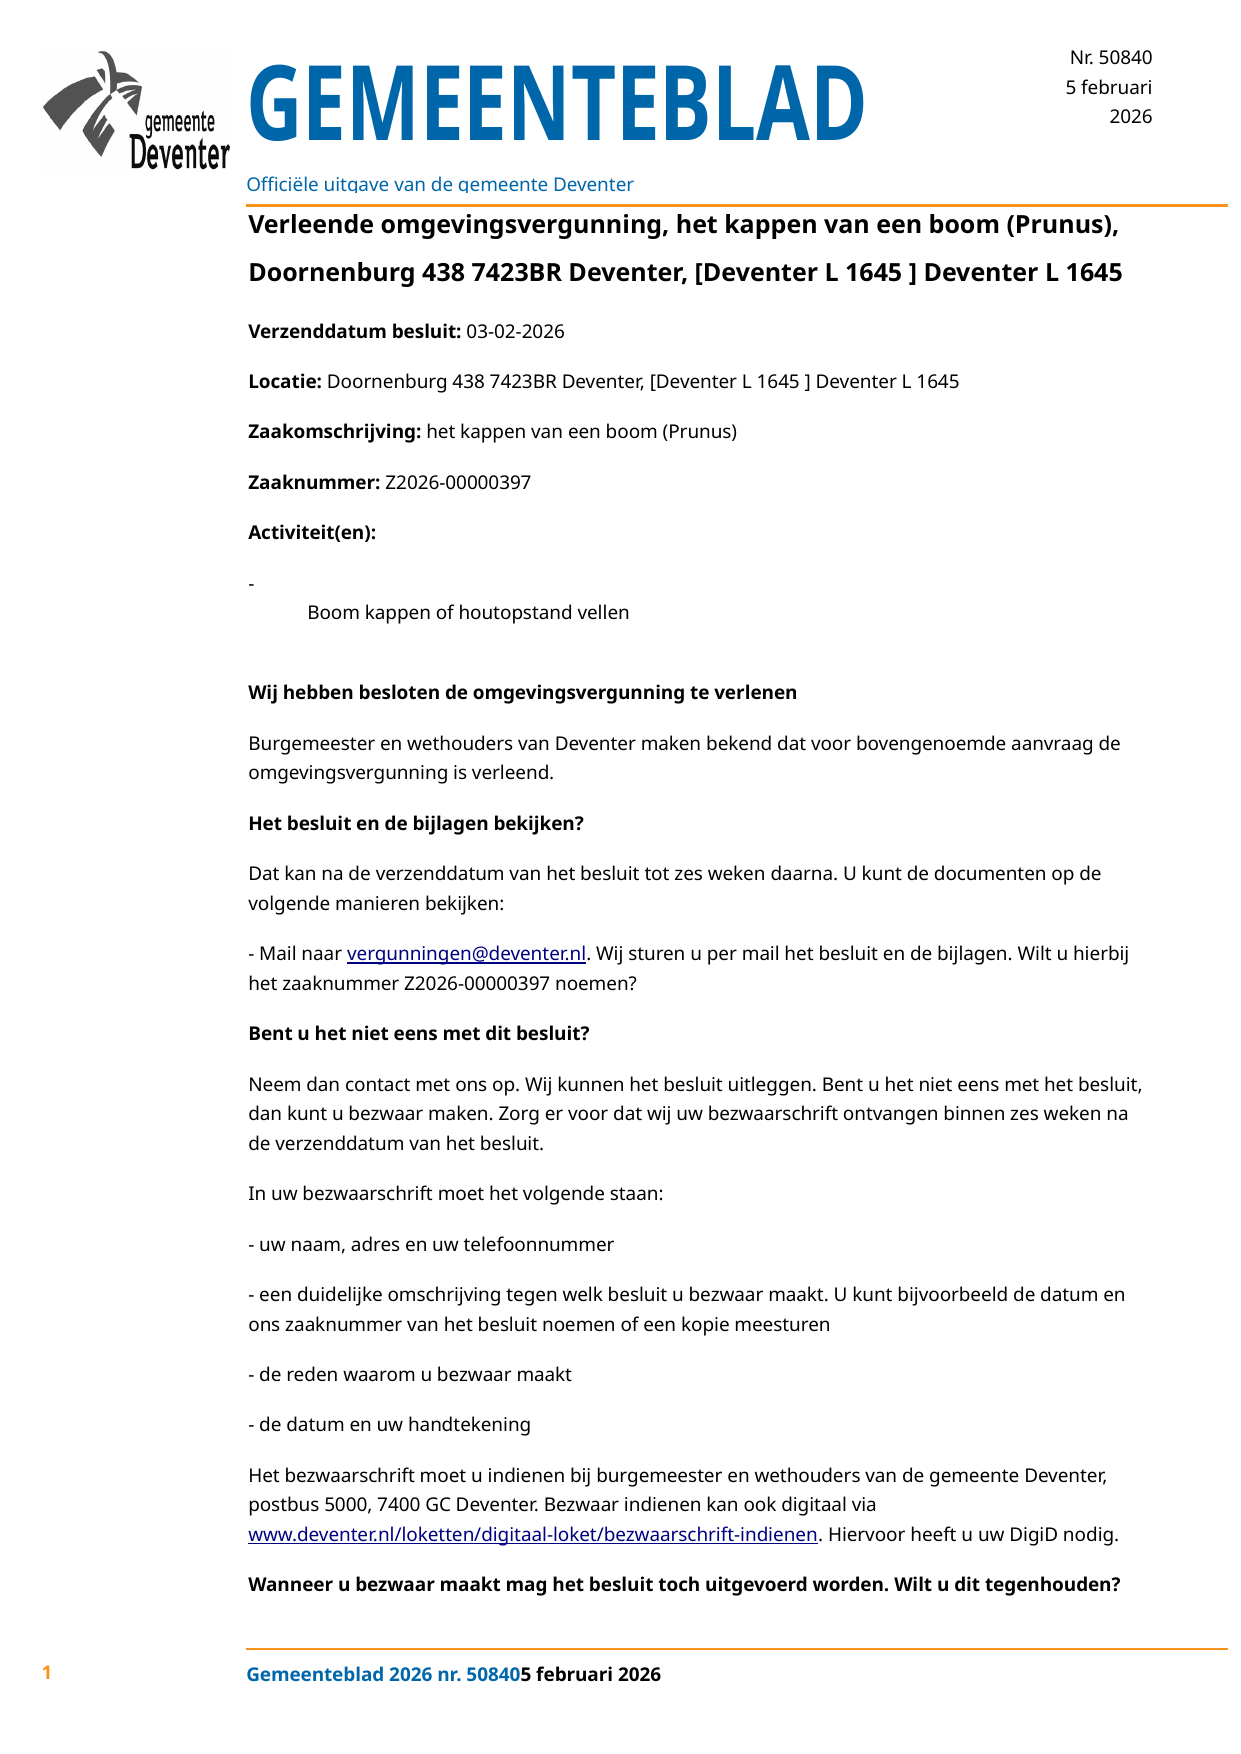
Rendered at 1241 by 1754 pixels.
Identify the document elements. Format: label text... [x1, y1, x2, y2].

text Het besluit en de bijlagen bekijken? [248, 810, 1152, 836]
text Het bezwaarschrift moet u indienen bij burgemeester en wethouders van de gemeente Deventer, postbus 5000, 7400 GC Deventer. Bezwaar indienen kan ook digitaal via www.deventer.nl/loketten/digitaal-loket/bezwaarschrift-indienen. Hiervoor heeft u uw DigiD nodig. [248, 1462, 1152, 1547]
text Verleende omgevingsvergunning, het kappen van een boom (Prunus), Doornenburg 438 7423BR Deventer, [Deventer L 1645 ] Deventer L 1645 [248, 207, 1152, 288]
text Verzenddatum besluit: 03-02-2026 [248, 318, 1152, 344]
text Zaakomschrijving: het kappen van een boom (Prunus) [248, 419, 1152, 444]
picture [41, 47, 231, 172]
text Wij hebben besloten de omgevingsvergunning te verlenen [248, 679, 1152, 705]
text Bent u het niet eens met dit besluit? [248, 1020, 1152, 1046]
text In uw bezwaarschrift moet het volgende staan: [248, 1180, 1152, 1206]
text - een duidelijke omschrijving tegen welk besluit u bezwaar maakt. U kunt bijvoorbeeld de datum en ons zaaknummer van het besluit noemen of een kopie meesturen [248, 1281, 1152, 1337]
text Activiteit(en): [248, 519, 1152, 545]
text - uw naam, adres en uw telefoonnummer [248, 1231, 1152, 1257]
text Neem dan contact met ons op. Wij kunnen het besluit uitleggen. Bent u het niet eens met het besluit, dan kunt u bezwaar maken. Zorg er voor dat wij uw bezwaarschrift ontvangen binnen zes weken na de verzenddatum van het besluit. [248, 1071, 1152, 1156]
text Locatie: Doornenburg 438 7423BR Deventer, [Deventer L 1645 ] Deventer L 1645 [248, 368, 1152, 394]
text Zaaknummer: Z2026-00000397 [248, 469, 1152, 495]
text - de datum en uw handtekening [248, 1412, 1152, 1437]
text - Mail naar vergunningen@deventer.nl. Wij sturen u per mail het besluit en de bijlagen. Wilt u hierbij het zaaknummer Z2026-00000397 noemen? [248, 940, 1152, 996]
text - de reden waarom u bezwaar maakt [248, 1361, 1152, 1387]
list Boom kappen of houtopstand vellen [248, 599, 1152, 625]
text Wanneer u bezwaar maakt mag het besluit toch uitgevoerd worden. Wilt u dit tegenhouden? [248, 1572, 1152, 1597]
text Dat kan na de verzenddatum van het besluit tot zes weken daarna. U kunt de documenten op de volgende manieren bekijken: [248, 860, 1152, 916]
text Burgemeester en wethouders van Deventer maken bekend dat voor bovengenoemde aanvraag de omgevingsvergunning is verleend. [248, 730, 1152, 785]
